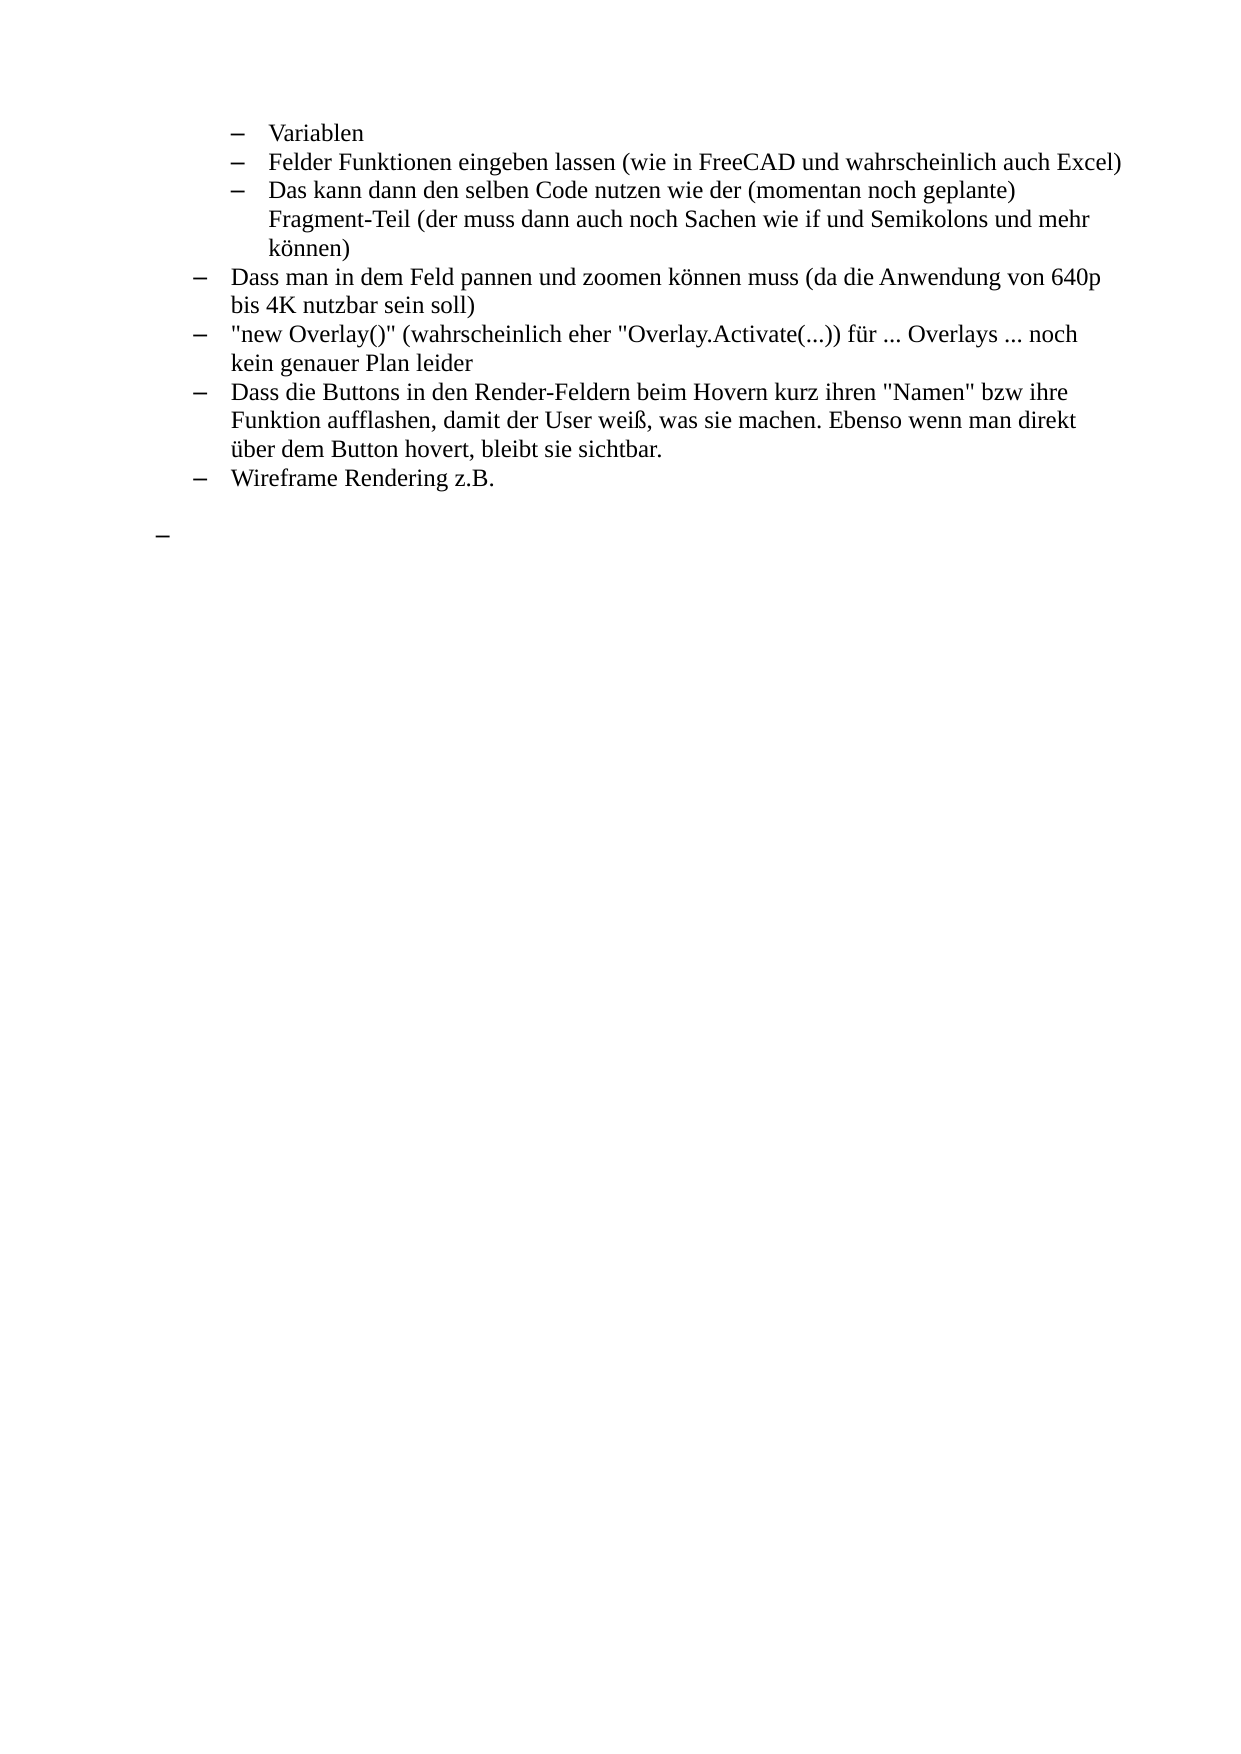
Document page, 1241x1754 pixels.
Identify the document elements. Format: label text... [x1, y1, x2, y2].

list Das kann dann den selben Code nutzen wie der (momentan noch geplante) Fragment-Teil (der muss dann auch noch Sachen wie if und Semikolons und mehr können) [231, 176, 1122, 262]
list Wireframe Rendering z.B. [193, 463, 1122, 492]
list "new Overlay()" (wahrscheinlich eher "Overlay.Activate(...)) für ... Overlays ... noch kein genauer Plan leider [193, 319, 1122, 377]
list Dass man in dem Feld pannen und zoomen können muss (da die Anwendung von 640p bis 4K nutzbar sein soll) [193, 262, 1122, 319]
list Dass die Buttons in den Render-Feldern beim Hovern kurz ihren "Namen" bzw ihre Funktion aufflashen, damit der User weiß, was sie machen. Ebenso wenn man direkt über dem Button hovert, bleibt sie sichtbar. [193, 377, 1122, 463]
list Felder Funktionen eingeben lassen (wie in FreeCAD und wahrscheinlich auch Excel) [231, 147, 1122, 176]
list Variablen [231, 118, 1122, 147]
